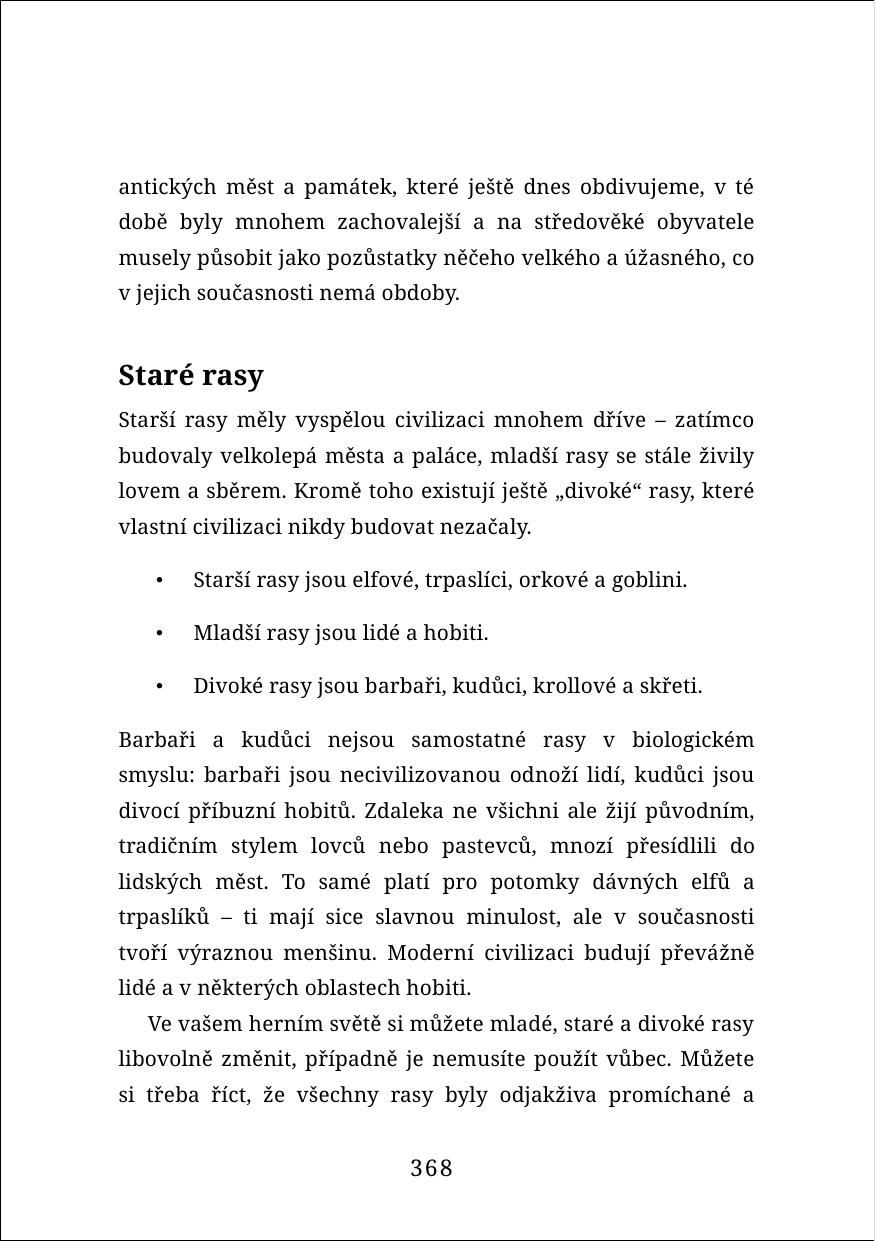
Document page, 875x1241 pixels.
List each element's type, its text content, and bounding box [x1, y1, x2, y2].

list Starší rasy jsou elfové, trpaslíci, orkové a goblini. [156, 565, 756, 593]
list Divoké rasy jsou barbaři, kudůci, krollové a skřeti. [156, 672, 756, 700]
text antických měst a památek, které ještě dnes obdivujeme, v té době byly mnohem zachovalejší a na středověké obyvatele musely působit jako pozůstatky něčeho velkého a úžasného, co v jejich současnosti nemá obdoby. [118, 172, 756, 307]
list Mladší rasy jsou lidé a hobiti. [156, 618, 756, 647]
text Barbaři a kudůci nejsou samostatné rasy v biologickém smyslu: barbaři jsou necivilizovanou odnoží lidí, kudůci jsou divocí příbuzní hobitů. Zdaleka ne všichni ale žijí původním, tradičním stylem lovců nebo pastevců, mnozí přesídlili do lidských měst. To samé platí pro potomky dávných elfů a trpaslíků – ti mají sice slavnou minulost, ale v současnosti tvoří výraznou menšinu. Moderní civilizaci budují převážně lidé a v některých oblastech hobiti. Ve vašem herním světě si můžete mladé, staré a divoké rasy libovolně změnit, případně je nemusíte použít vůbec. Můžete si třeba říct, že všechny rasy byly odjakživa promíchané a [118, 725, 756, 1108]
text Starší rasy měly vyspělou civilizaci mnohem dříve – zatímco budovaly velkolepá města a paláce, mladší rasy se stále živily lovem a sběrem. Kromě toho existují ještě „divoké“ rasy, které vlastní civilizaci nikdy budovat nezačaly. [118, 405, 756, 540]
subtitle Staré rasy [118, 355, 756, 393]
